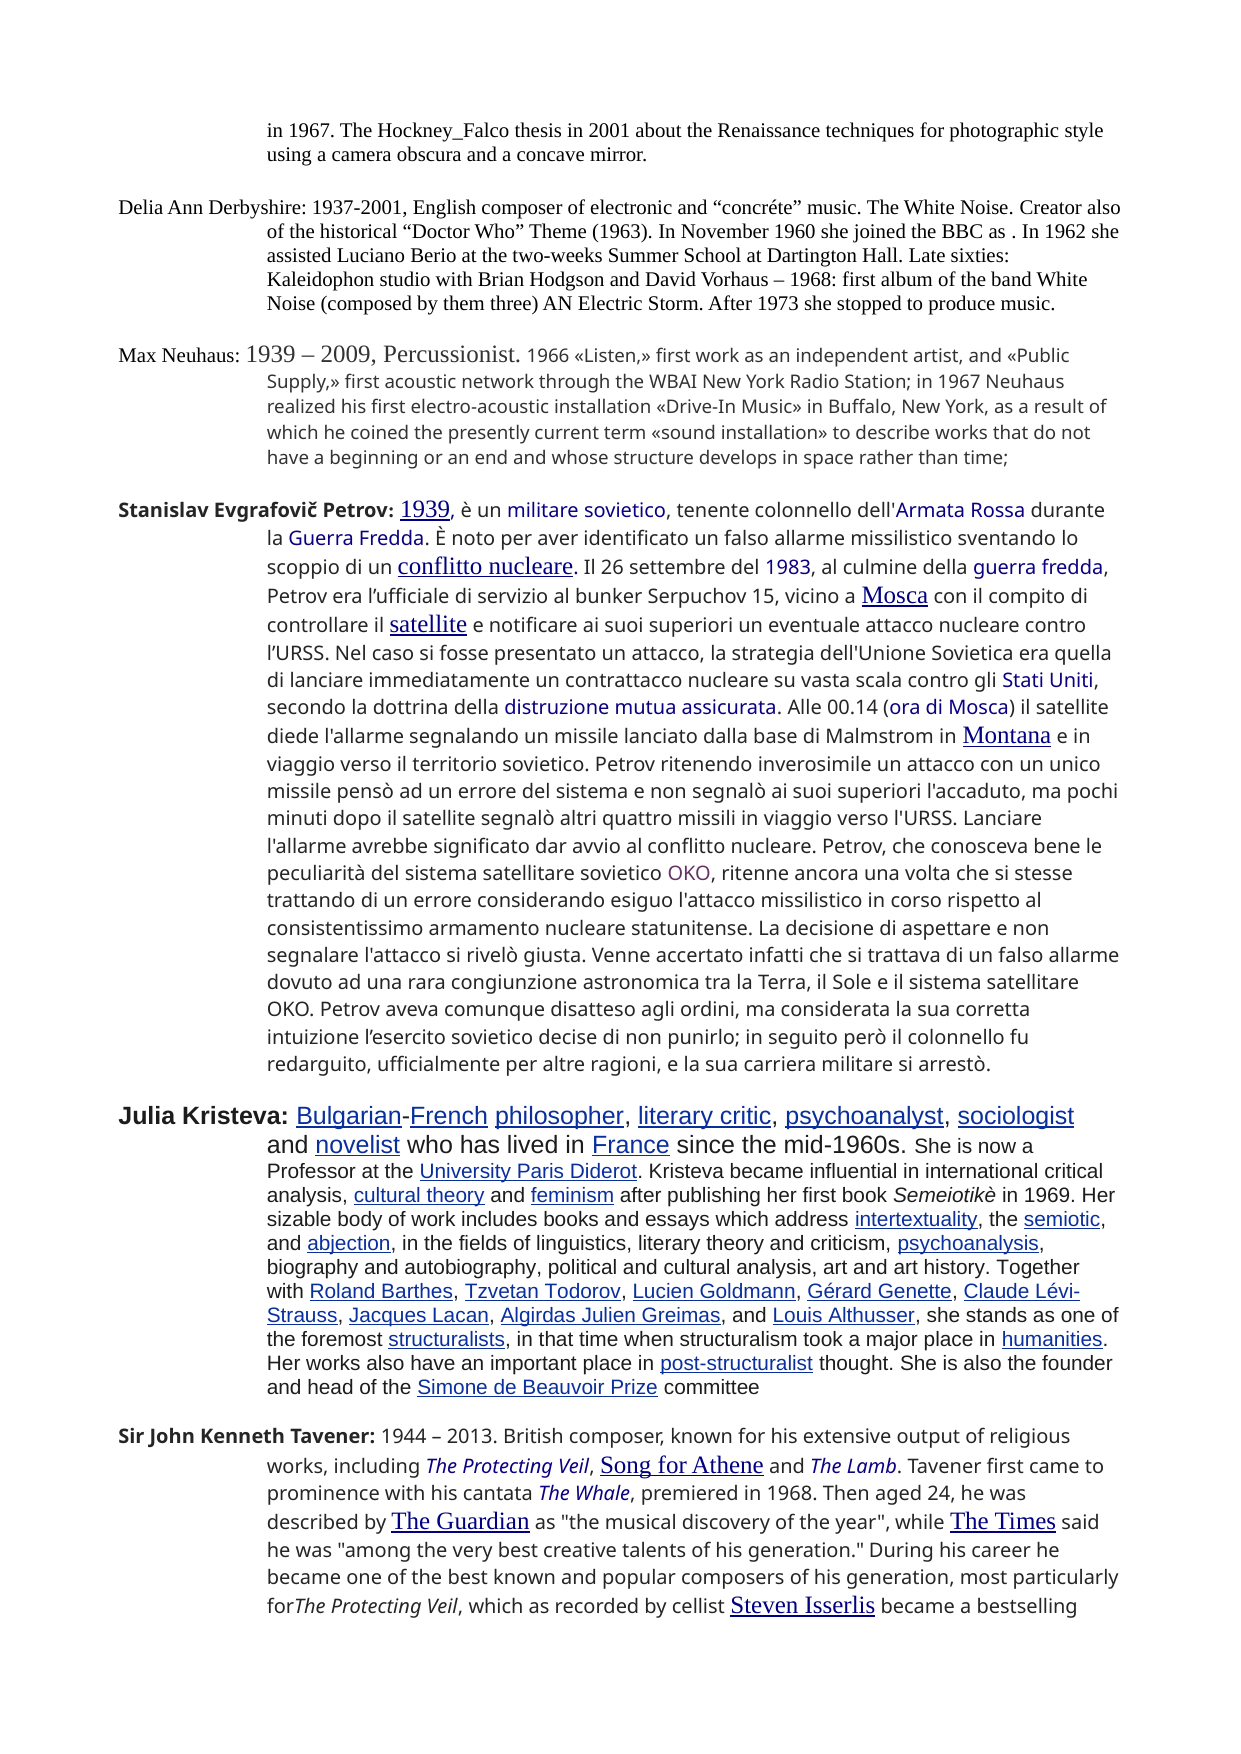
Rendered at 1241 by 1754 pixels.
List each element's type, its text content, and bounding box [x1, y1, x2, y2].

text Max Neuhaus: 1939 – 2009, Percussionist. 1966 «Listen,» first work as an independent artist, and «Public Supply,» first acoustic network through the WBAI New York Radio Station; in 1967 Neuhaus realized his first electro-acoustic installation «Drive-In Music» in Buffalo, New York, as a result of which he coined the presently current term «sound installation» to describe works that do not have a beginning or an end and whose structure develops in space rather than time; [118, 339, 1122, 470]
text Sir John Kenneth Tavener: 1944 – 2013. British composer, known for his extensive output of religious works, including The Protecting Veil, Song for Athene and The Lamb. Tavener first came to prominence with his cantata The Whale, premiered in 1968. Then aged 24, he was described by The Guardian as "the musical discovery of the year", while The Times said he was "among the very best creative talents of his generation." During his career he became one of the best known and popular composers of his generation, most particularly forThe Protecting Veil, which as recorded by cellist Steven Isserlis became a bestselling [118, 1422, 1122, 1619]
text Julia Kristeva: Bulgarian-French philosopher, literary critic, psychoanalyst, sociologist and novelist who has lived in France since the mid-1960s. She is now a Professor at the University Paris Diderot. Kristeva became influential in international critical analysis, cultural theory and feminism after publishing her first book Semeiotikè in 1969. Her sizable body of work includes books and essays which address intertextuality, the semiotic, and abjection, in the fields of linguistics, literary theory and criticism, psychoanalysis, biography and autobiography, political and cultural analysis, art and art history. Together with Roland Barthes, Tzvetan Todorov, Lucien Goldmann, Gérard Genette, Claude Lévi-Strauss, Jacques Lacan, Algirdas Julien Greimas, and Louis Althusser, she stands as one of the foremost structuralists, in that time when structuralism took a major place in humanities. Her works also have an important place in post-structuralist thought. She is also the founder and head of the Simone de Beauvoir Prize committee [118, 1101, 1122, 1398]
text Stanislav Evgrafovič Petrov: 1939, è un militare sovietico, tenente colonnello dell'Armata Rossa durante la Guerra Fredda. È noto per aver identificato un falso allarme missilistico sventando lo scoppio di un conflitto nucleare. Il 26 settembre del 1983, al culmine della guerra fredda, Petrov era l’ufficiale di servizio al bunker Serpuchov 15, vicino a Mosca con il compito di controllare il satellite e notificare ai suoi superiori un eventuale attacco nucleare contro l’URSS. Nel caso si fosse presentato un attacco, la strategia dell'Unione Sovietica era quella di lanciare immediatamente un contrattacco nucleare su vasta scala contro gli Stati Uniti, secondo la dottrina della distruzione mutua assicurata. Alle 00.14 (ora di Mosca) il satellite diede l'allarme segnalando un missile lanciato dalla base di Malmstrom in Montana e in viaggio verso il territorio sovietico. Petrov ritenendo inverosimile un attacco con un unico missile pensò ad un errore del sistema e non segnalò ai suoi superiori l'accaduto, ma pochi minuti dopo il satellite segnalò altri quattro missili in viaggio verso l'URSS. Lanciare l'allarme avrebbe significato dar avvio al conflitto nucleare. Petrov, che conosceva bene le peculiarità del sistema satellitare sovietico OKO, ritenne ancora una volta che si stesse trattando di un errore considerando esiguo l'attacco missilistico in corso rispetto al consistentissimo armamento nucleare statunitense. La decisione di aspettare e non segnalare l'attacco si rivelò giusta. Venne accertato infatti che si trattava di un falso allarme dovuto ad una rara congiunzione astronomica tra la Terra, il Sole e il sistema satellitare OKO. Petrov aveva comunque disatteso agli ordini, ma considerata la sua corretta intuizione l’esercito sovietico decise di non punirlo; in seguito però il colonnello fu redarguito, ufficialmente per altre ragioni, e la sua carriera militare si arrestò. [118, 494, 1122, 1077]
text in 1967. The Hockney_Falco thesis in 2001 about the Renaissance techniques for photographic style using a camera obscura and a concave mirror. [118, 118, 1122, 166]
text Delia Ann Derbyshire: 1937-2001, English composer of electronic and “concréte” music. The White Noise. Creator also of the historical “Doctor Who” Theme (1963). In November 1960 she joined the BBC as . In 1962 she assisted Luciano Berio at the two-weeks Summer School at Dartington Hall. Late sixties: Kaleidophon studio with Brian Hodgson and David Vorhaus – 1968: first album of the band White Noise (composed by them three) AN Electric Storm. After 1973 she stopped to produce music. [118, 195, 1122, 315]
